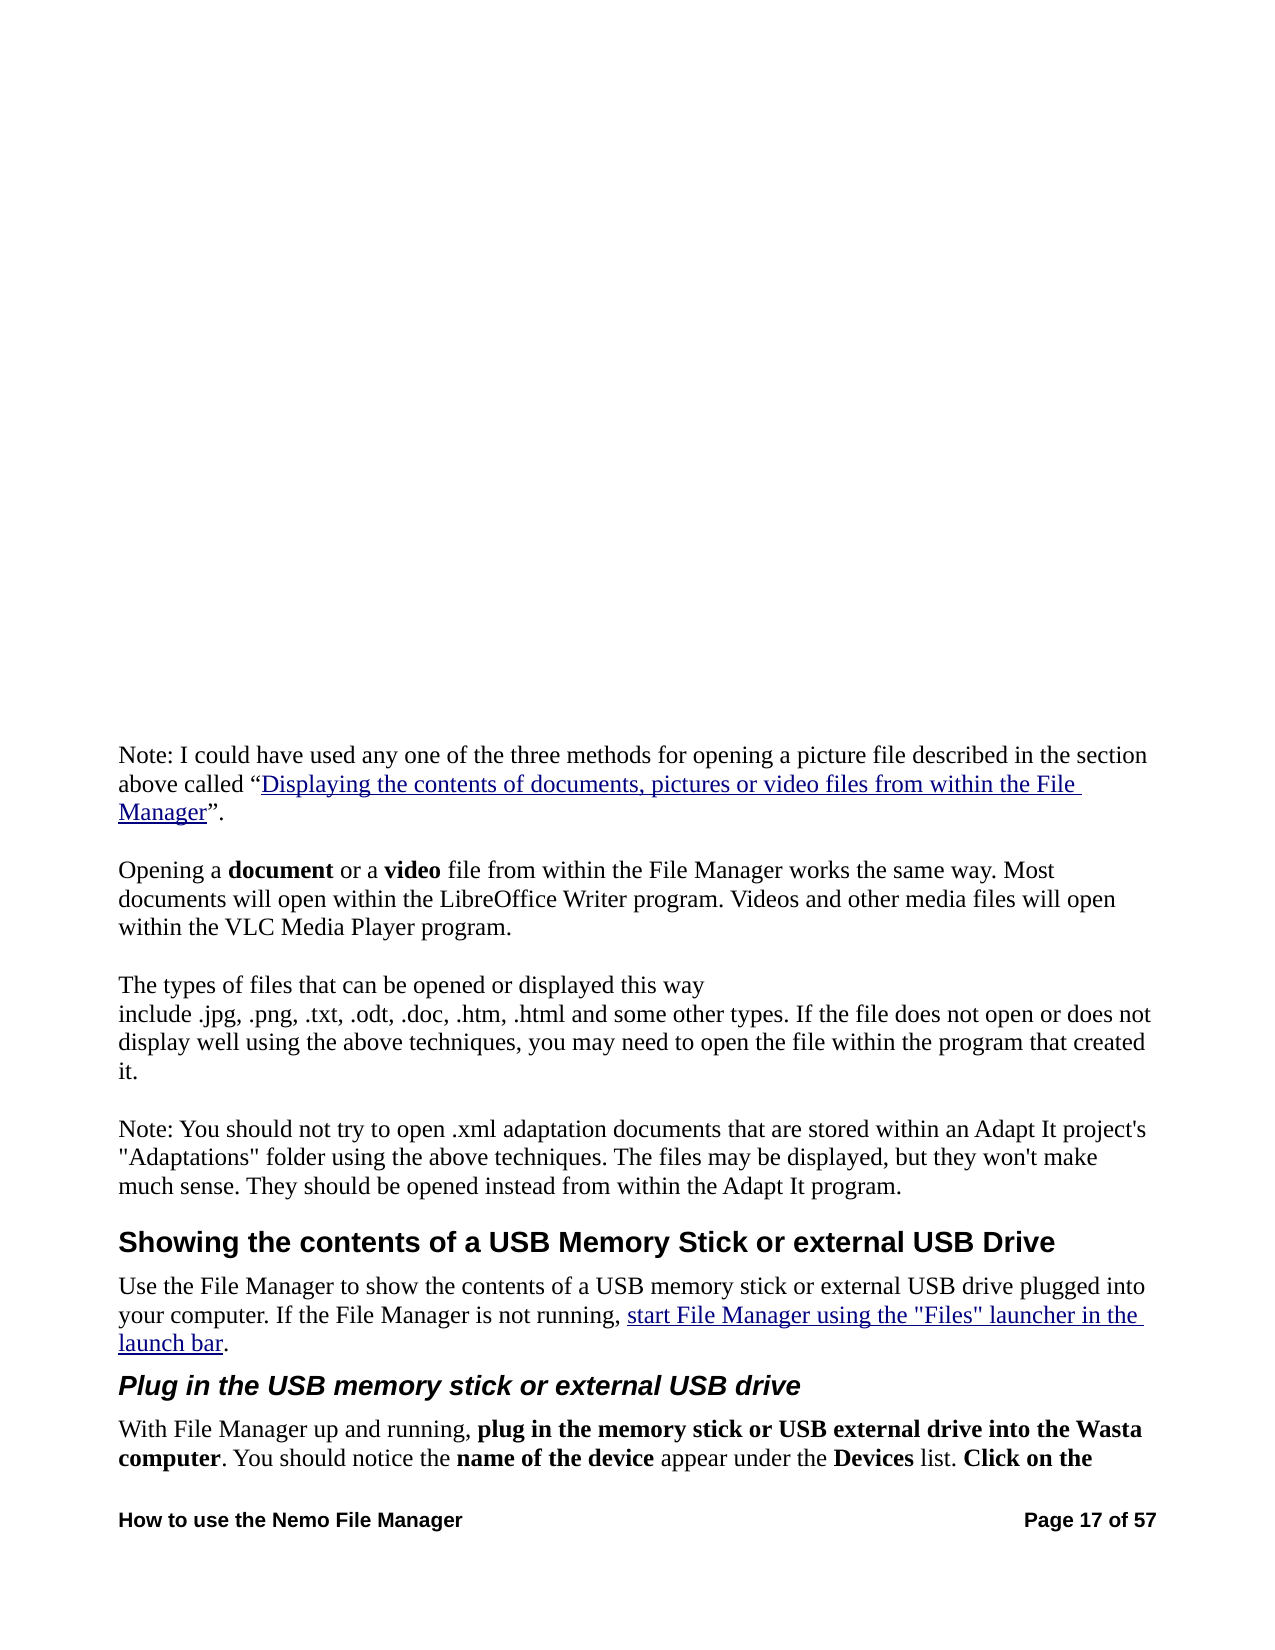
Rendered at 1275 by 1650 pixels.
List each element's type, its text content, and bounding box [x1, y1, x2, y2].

text Note: You should not try to open .xml adaptation documents that are stored within an Adapt It project's "Adaptations" folder using the above techniques. The files may be displayed, but they won't make much sense. They should be opened instead from within the Adapt It program. [118, 1114, 1157, 1200]
text Opening a document or a video file from within the File Manager works the same way. Most documents will open within the LibreOffice Writer program. Videos and other media files will open within the VLC Media Player program. [118, 855, 1157, 941]
text The types of files that can be opened or displayed this way include .jpg, .png, .txt, .odt, .doc, .htm, .html and some other types. If the file does not open or does not display well using the above techniques, you may need to open the file within the program that created it. [118, 970, 1157, 1085]
text Use the File Manager to show the contents of a USB memory stick or external USB drive plugged into your computer. If the File Manager is not running, start File Manager using the "Files" launcher in the launch bar. [118, 1271, 1157, 1357]
subtitle Showing the contents of a USB Memory Stick or external USB Drive [118, 1225, 1157, 1258]
text With File Manager up and running, plug in the memory stick or USB external drive into the Wasta computer. You should notice the name of the device appear under the Devices list. Click on the [118, 1414, 1157, 1472]
subtitle Plug in the USB memory stick or external USB drive [118, 1370, 1157, 1402]
text Note: I could have used any one of the three methods for opening a picture file described in the section above called “Displaying the contents of documents, pictures or video files from within the File Manager”. [118, 740, 1157, 826]
